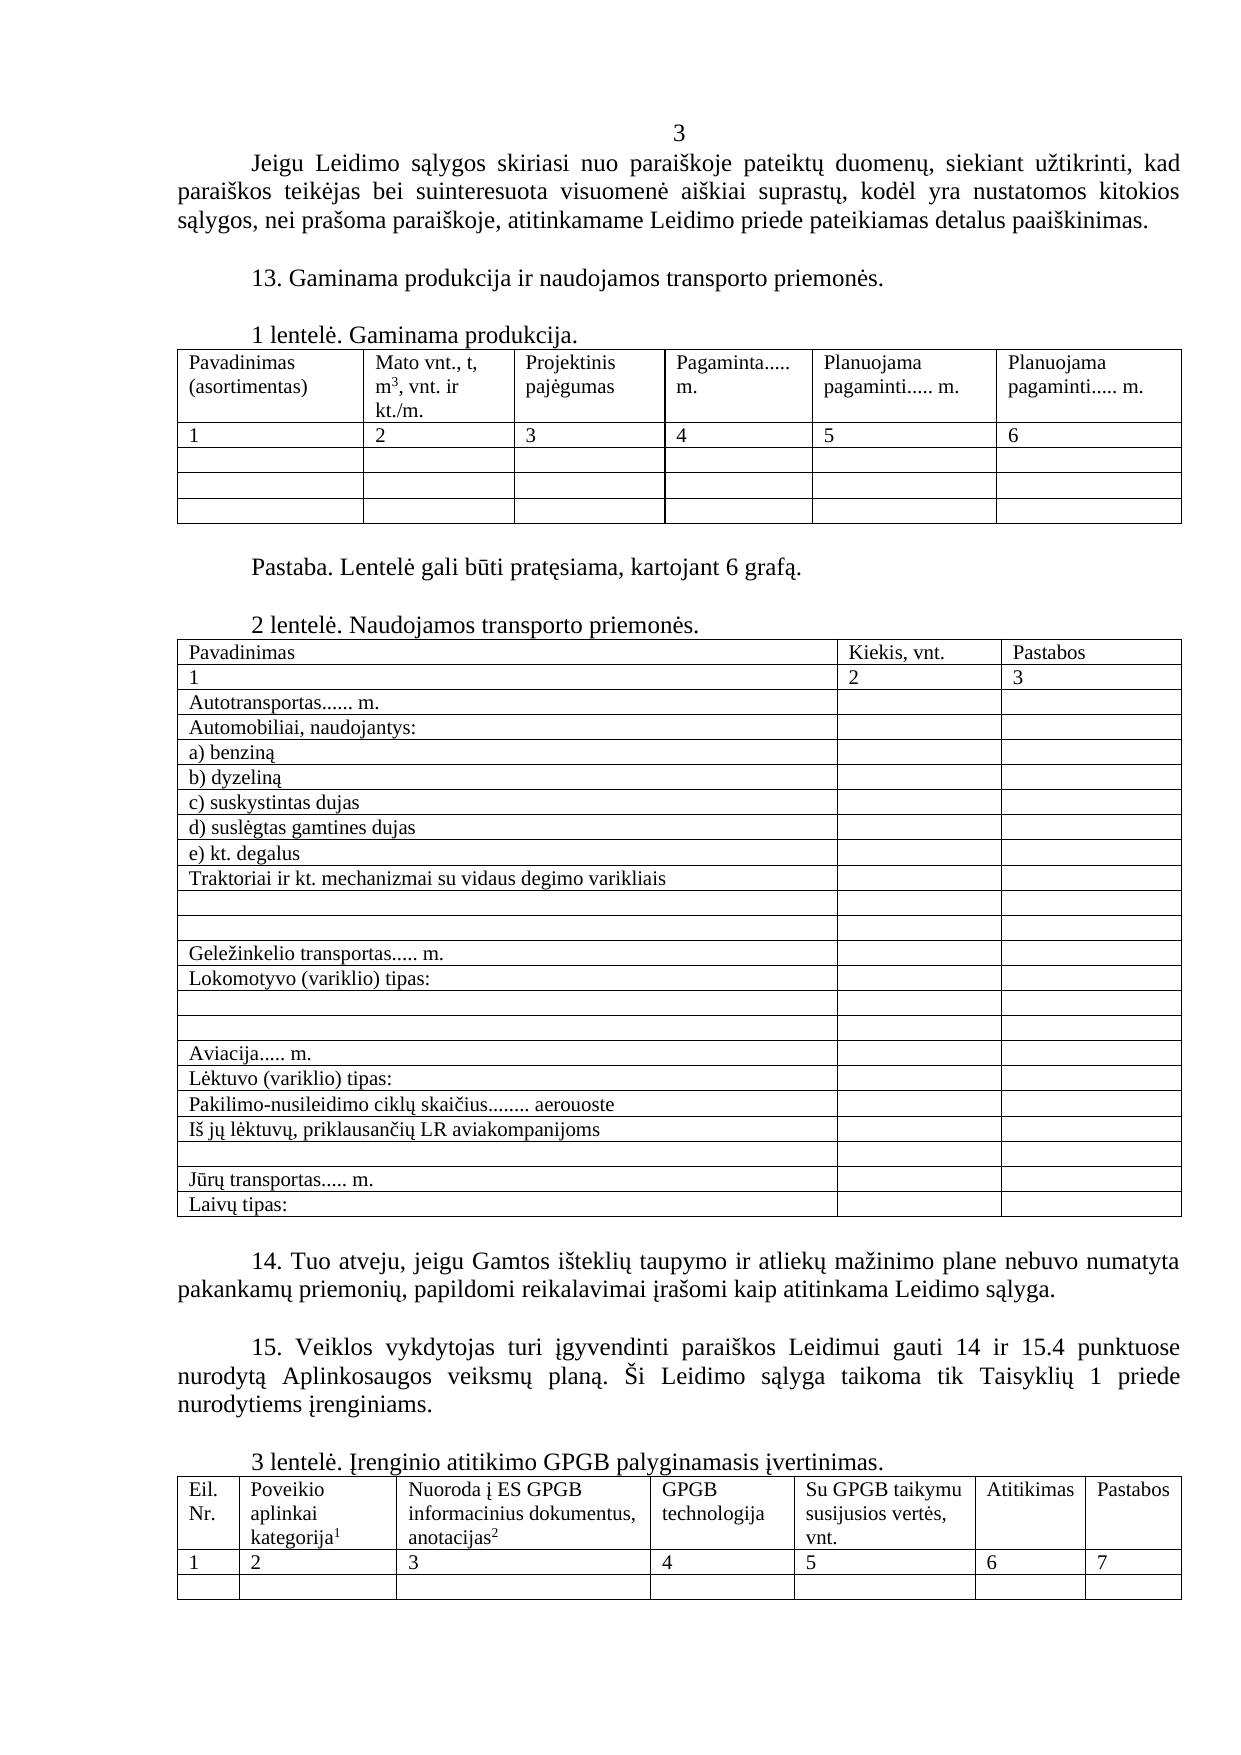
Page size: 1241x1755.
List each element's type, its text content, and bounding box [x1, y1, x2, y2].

table_cell 2 [240, 1550, 396, 1574]
table_cell a) benziną [178, 740, 837, 764]
table_cell [666, 448, 812, 472]
text Jeigu Leidimo sąlygos skiriasi nuo paraiškoje pateiktų duomenų, siekiant užtikrinti, kad paraiškos teikėjas bei suinteresuota visuomenė aiškiai suprastų, kodėl yra nustatomos kitokios sąlygos, nei prašoma paraiškoje, atitinkamame Leidimo priede pateikiamas detalus paaiškinimas. [177, 148, 1181, 234]
text 2 lentelė. Naudojamos transporto priemonės. [177, 610, 1181, 638]
table_cell [178, 448, 363, 472]
table_cell [178, 499, 363, 522]
table_cell [1002, 1041, 1181, 1065]
table_cell [1002, 916, 1181, 940]
table_cell c) suskystintas dujas [178, 790, 837, 814]
table_cell Traktoriai ir kt. mechanizmai su vidaus degimo varikliais [178, 866, 837, 889]
table_cell [838, 866, 1001, 889]
table_cell [838, 1117, 1001, 1141]
text 1 lentelė. Gaminama produkcija. [177, 320, 1181, 349]
table_cell [838, 1167, 1001, 1191]
table_cell [240, 1575, 396, 1599]
table_cell [397, 1575, 650, 1599]
table_cell [1002, 1117, 1181, 1141]
table_cell [838, 1066, 1001, 1090]
table_header Pagaminta..... m. [666, 350, 812, 422]
table_cell [1002, 765, 1181, 789]
table_cell 2 [838, 665, 1001, 689]
table_cell [364, 473, 514, 497]
table_cell [1002, 866, 1181, 889]
text 15. Veiklos vykdytojas turi įgyvendinti paraiškos Leidimui gauti 14 ir 15.4 punktuose nurodytą Aplinkosaugos veiksmų planą. Ši Leidimo sąlyga taikoma tik Taisyklių 1 priede nurodytiems įrenginiams. [177, 1332, 1181, 1418]
table_cell [364, 499, 514, 522]
table_cell [838, 916, 1001, 940]
table_cell [838, 1016, 1001, 1040]
table_cell 3 [515, 423, 664, 447]
table_cell [1002, 740, 1181, 764]
table_cell [838, 715, 1001, 739]
table_cell [1002, 815, 1181, 839]
table_cell 6 [976, 1550, 1085, 1574]
table_cell 5 [813, 423, 996, 447]
table_header Planuojama pagaminti..... m. [997, 350, 1181, 422]
text 14. Tuo atveju, jeigu Gamtos išteklių taupymo ir atliekų mažinimo plane nebuvo numatyta pakankamų priemonių, papildomi reikalavimai įrašomi kaip atitinkama Leidimo sąlyga. [177, 1246, 1181, 1303]
table_cell [178, 916, 837, 940]
table_header Projektinis pajėgumas [515, 350, 664, 422]
table_cell Automobiliai, naudojantys: [178, 715, 837, 739]
table_cell [997, 448, 1181, 472]
text 13. Gaminama produkcija ir naudojamos transporto priemonės. [177, 263, 1181, 291]
table_cell Jūrų transportas..... m. [178, 1167, 837, 1191]
table_cell [838, 790, 1001, 814]
table_header Poveikio aplinkai kategorija1 [240, 1477, 396, 1549]
table_cell [838, 1192, 1001, 1216]
table_cell [1002, 891, 1181, 915]
table_cell 6 [997, 423, 1181, 447]
table_cell [1002, 1167, 1181, 1191]
table_header Pavadinimas [178, 640, 837, 664]
table_cell 3 [1002, 665, 1181, 689]
table_cell 7 [1086, 1550, 1181, 1574]
table_cell [997, 473, 1181, 497]
table_cell [838, 991, 1001, 1015]
table_cell [838, 941, 1001, 965]
table_cell [515, 448, 664, 472]
table_cell 5 [795, 1550, 975, 1574]
table_cell [976, 1575, 1085, 1599]
table_cell [1086, 1575, 1181, 1599]
table_header Su GPGB taikymu susijusios vertės, vnt. [795, 1477, 975, 1549]
table_cell [1002, 1142, 1181, 1166]
table_cell [997, 499, 1181, 522]
table_cell Autotransportas...... m. [178, 690, 837, 714]
text Pastaba. Lentelė gali būti pratęsiama, kartojant 6 grafą. [177, 552, 1181, 581]
table_cell [838, 966, 1001, 990]
table_cell [178, 991, 837, 1015]
table_cell [838, 840, 1001, 864]
table_cell Laivų tipas: [178, 1192, 837, 1216]
table_cell b) dyzeliną [178, 765, 837, 789]
table_cell [1002, 991, 1181, 1015]
table_cell [178, 1142, 837, 1166]
table_cell [838, 1041, 1001, 1065]
table_cell [178, 473, 363, 497]
table_cell Lėktuvo (variklio) tipas: [178, 1066, 837, 1090]
table_cell [1002, 690, 1181, 714]
table_cell 1 [178, 665, 837, 689]
table_cell [838, 765, 1001, 789]
table_cell [1002, 840, 1181, 864]
table_cell [1002, 790, 1181, 814]
table_cell [838, 891, 1001, 915]
table_header Eil. Nr. [178, 1477, 239, 1549]
table_cell [1002, 966, 1181, 990]
table_cell [813, 448, 996, 472]
table_header Pastabos [1086, 1477, 1181, 1549]
table_header Nuoroda į ES GPGB informacinius dokumentus, anotacijas2 [397, 1477, 650, 1549]
table_cell 1 [178, 423, 363, 447]
table_cell [651, 1575, 794, 1599]
table_header GPGB technologija [651, 1477, 794, 1549]
table_cell 3 [397, 1550, 650, 1574]
table_cell [1002, 715, 1181, 739]
table_cell Pakilimo-nusileidimo ciklų skaičius........ aerouoste [178, 1091, 837, 1116]
table_cell Geležinkelio transportas..... m. [178, 941, 837, 965]
table_cell 2 [364, 423, 514, 447]
table_cell [1002, 1016, 1181, 1040]
table_cell [178, 891, 837, 915]
table_cell 4 [666, 423, 812, 447]
table_cell 1 [178, 1550, 239, 1574]
table_cell Aviacija..... m. [178, 1041, 837, 1065]
table_cell 4 [651, 1550, 794, 1574]
table_cell [838, 690, 1001, 714]
table_header Mato vnt., t, m3, vnt. ir kt./m. [364, 350, 514, 422]
table_cell [1002, 941, 1181, 965]
table_cell [1002, 1192, 1181, 1216]
table_cell [838, 1091, 1001, 1116]
table_header Atitikimas [976, 1477, 1085, 1549]
table_cell [515, 499, 664, 522]
table_cell [178, 1016, 837, 1040]
table_cell [813, 499, 996, 522]
table_cell [178, 1575, 239, 1599]
table_cell [666, 499, 812, 522]
table_cell [795, 1575, 975, 1599]
table_cell [838, 815, 1001, 839]
table_header Pavadinimas (asortimentas) [178, 350, 363, 422]
table_header Pastabos [1002, 640, 1181, 664]
table_cell [838, 1142, 1001, 1166]
table_cell Lokomotyvo (variklio) tipas: [178, 966, 837, 990]
table_cell [813, 473, 996, 497]
table_cell d) suslėgtas gamtines dujas [178, 815, 837, 839]
table_cell [515, 473, 664, 497]
table_cell [1002, 1091, 1181, 1116]
text 3 lentelė. Įrenginio atitikimo GPGB palyginamasis įvertinimas. [177, 1447, 1181, 1476]
table_cell [1002, 1066, 1181, 1090]
table_cell [666, 473, 812, 497]
table_cell Iš jų lėktuvų, priklausančių LR aviakompanijoms [178, 1117, 837, 1141]
table_cell [364, 448, 514, 472]
table_header Kiekis, vnt. [838, 640, 1001, 664]
table_cell [838, 740, 1001, 764]
table_cell e) kt. degalus [178, 840, 837, 864]
table_header Planuojama pagaminti..... m. [813, 350, 996, 422]
